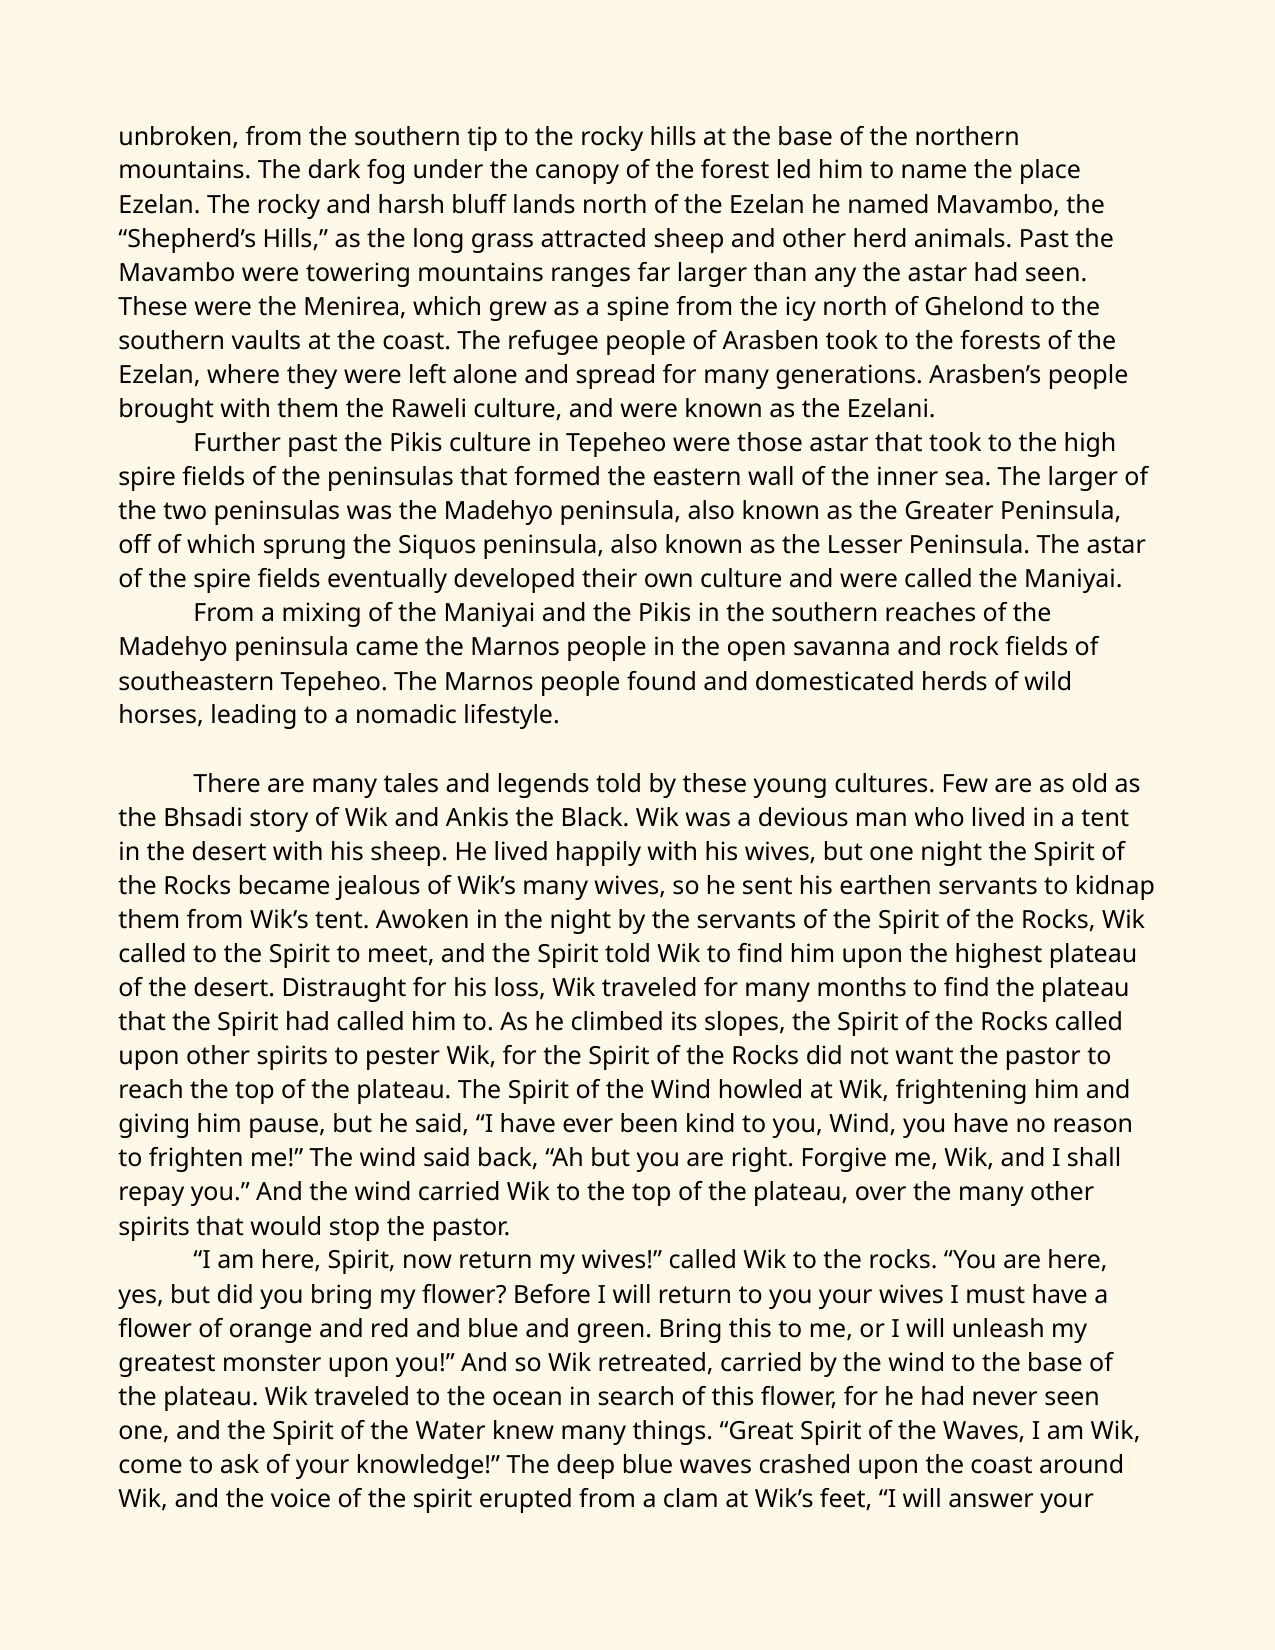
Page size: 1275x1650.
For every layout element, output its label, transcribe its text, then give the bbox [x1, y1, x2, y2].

text Further past the Pikis culture in Tepeheo were those astar that took to the high spire fields of the peninsulas that formed the eastern wall of the inner sea. The larger of the two peninsulas was the Madehyo peninsula, also known as the Greater Peninsula, off of which sprung the Siquos peninsula, also known as the Lesser Peninsula. The astar of the spire fields eventually developed their own culture and were called the Maniyai. [118, 425, 1157, 595]
text “I am here, Spirit, now return my wives!” called Wik to the rocks. “You are here, yes, but did you bring my flower? Before I will return to you your wives I must have a flower of orange and red and blue and green. Bring this to me, or I will unleash my greatest monster upon you!” And so Wik retreated, carried by the wind to the base of the plateau. Wik traveled to the ocean in search of this flower, for he had never seen one, and the Spirit of the Water knew many things. “Great Spirit of the Waves, I am Wik, come to ask of your knowledge!” The deep blue waves crashed upon the coast around Wik, and the voice of the spirit erupted from a clam at Wik’s feet, “I will answer your [118, 1242, 1157, 1515]
text unbroken, from the southern tip to the rocky hills at the base of the northern mountains. The dark fog under the canopy of the forest led him to name the place Ezelan. The rocky and harsh bluff lands north of the Ezelan he named Mavambo, the “Shepherd’s Hills,” as the long grass attracted sheep and other herd animals. Past the Mavambo were towering mountains ranges far larger than any the astar had seen. These were the Menirea, which grew as a spine from the icy north of Ghelond to the southern vaults at the coast. The refugee people of Arasben took to the forests of the Ezelan, where they were left alone and spread for many generations. Arasben’s people brought with them the Raweli culture, and were known as the Ezelani. [118, 118, 1157, 425]
text From a mixing of the Maniyai and the Pikis in the southern reaches of the Madehyo peninsula came the Marnos people in the open savanna and rock fields of southeastern Tepeheo. The Marnos people found and domesticated herds of wild horses, leading to a nomadic lifestyle. [118, 595, 1157, 731]
text There are many tales and legends told by these young cultures. Few are as old as the Bhsadi story of Wik and Ankis the Black. Wik was a devious man who lived in a tent in the desert with his sheep. He lived happily with his wives, but one night the Spirit of the Rocks became jealous of Wik’s many wives, so he sent his earthen servants to kidnap them from Wik’s tent. Awoken in the night by the servants of the Spirit of the Rocks, Wik called to the Spirit to meet, and the Spirit told Wik to find him upon the highest plateau of the desert. Distraught for his loss, Wik traveled for many months to find the plateau that the Spirit had called him to. As he climbed its slopes, the Spirit of the Rocks called upon other spirits to pester Wik, for the Spirit of the Rocks did not want the pastor to reach the top of the plateau. The Spirit of the Wind howled at Wik, frightening him and giving him pause, but he said, “I have ever been kind to you, Wind, you have no reason to frighten me!” The wind said back, “Ah but you are right. Forgive me, Wik, and I shall repay you.” And the wind carried Wik to the top of the plateau, over the many other spirits that would stop the pastor. [118, 765, 1157, 1242]
